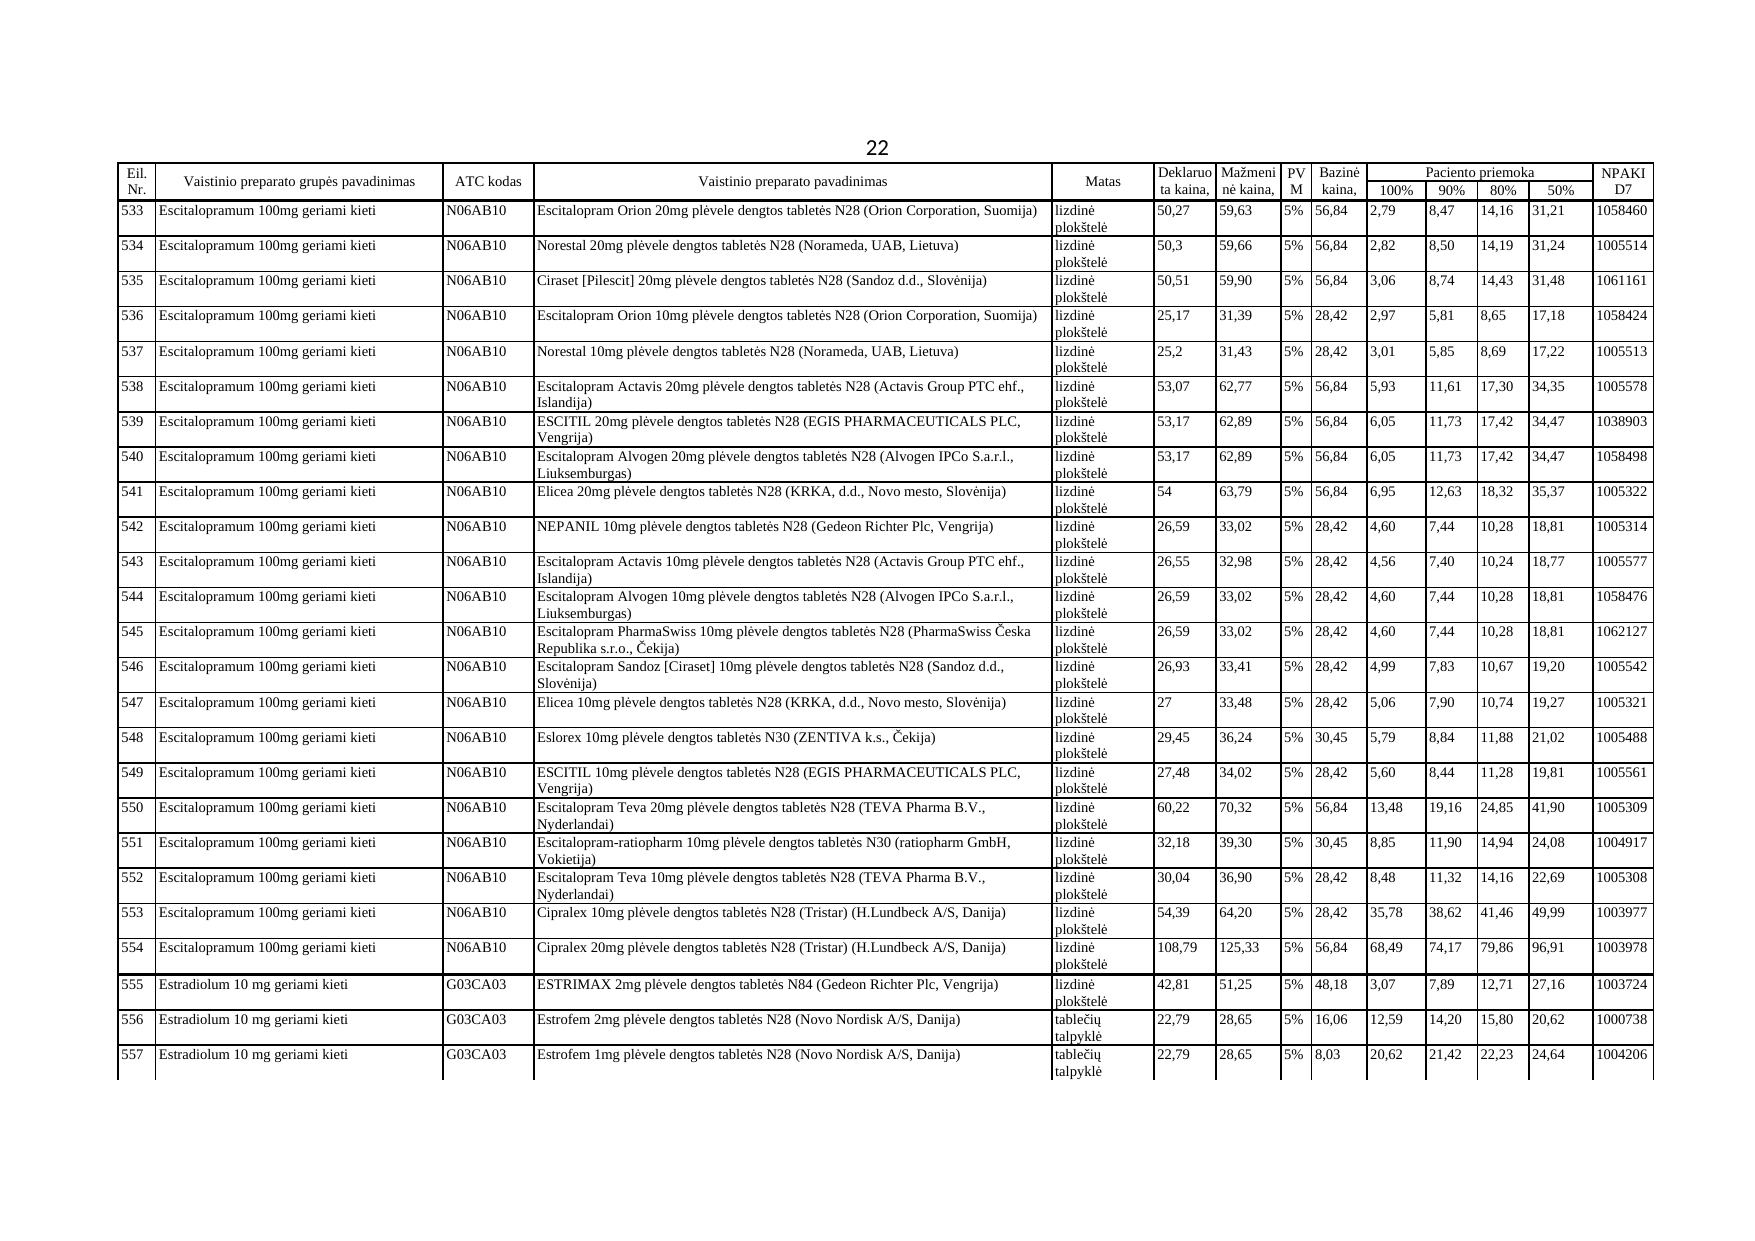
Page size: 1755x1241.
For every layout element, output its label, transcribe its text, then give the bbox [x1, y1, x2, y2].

table_cell Escitalopramum 100mg geriami kieti [156, 202, 442, 235]
table_cell 5% [1282, 939, 1311, 973]
table_header Deklaruota kaina, Lt [1155, 164, 1215, 199]
table_cell 28,42 [1312, 764, 1366, 797]
table_cell 18,81 [1530, 588, 1592, 622]
table_cell Escitalopramum 100mg geriami kieti [156, 869, 442, 902]
table_cell 534 [119, 237, 155, 271]
table_cell 19,16 [1427, 799, 1477, 832]
table_header ATC kodas [444, 164, 533, 199]
table_cell 5% [1282, 553, 1311, 586]
table_cell N06AB10 [444, 483, 533, 516]
table_cell 1062127 [1594, 623, 1653, 657]
table_cell Elicea 10mg plėvele dengtos tabletės N28 (KRKA, d.d., Novo mesto, Slovėnija) [535, 693, 1051, 727]
table_cell tablečių talpyklė [1053, 1011, 1153, 1044]
table_cell 125,33 [1217, 939, 1280, 973]
table_cell 41,90 [1530, 799, 1592, 832]
table_cell lizdinė plokštelė [1053, 413, 1153, 446]
table_cell 34,02 [1217, 764, 1280, 797]
table_cell 28,42 [1312, 518, 1366, 551]
table_cell 36,24 [1217, 728, 1280, 762]
table_cell 17,18 [1530, 307, 1592, 341]
table_cell 3,07 [1368, 976, 1425, 1009]
table_cell Escitalopram Orion 10mg plėvele dengtos tabletės N28 (Orion Corporation, Suomija) [535, 307, 1051, 341]
table_cell 540 [119, 448, 155, 481]
table_cell 553 [119, 904, 155, 937]
table_cell 5% [1282, 307, 1311, 341]
table_cell 19,27 [1530, 693, 1592, 727]
table_cell G03CA03 [444, 1011, 533, 1044]
table_cell Estrofem 1mg plėvele dengtos tabletės N28 (Novo Nordisk A/S, Danija) [535, 1046, 1051, 1079]
table_cell 62,89 [1217, 413, 1280, 446]
table_cell Escitalopramum 100mg geriami kieti [156, 272, 442, 306]
table_cell 7,44 [1427, 588, 1477, 622]
table_cell 22,79 [1155, 1011, 1215, 1044]
table_cell 28,65 [1217, 1011, 1280, 1044]
table_cell lizdinė plokštelė [1053, 834, 1153, 867]
table_cell N06AB10 [444, 342, 533, 376]
table_cell 546 [119, 658, 155, 692]
table_cell 12,59 [1368, 1011, 1425, 1044]
table_cell 30,45 [1312, 728, 1366, 762]
table_cell 1005513 [1594, 342, 1653, 376]
table_header Paciento priemoka [1368, 164, 1592, 180]
table_cell 5% [1282, 483, 1311, 516]
table_cell 26,55 [1155, 553, 1215, 586]
table_cell 10,24 [1478, 553, 1528, 586]
table_cell 14,19 [1478, 237, 1528, 271]
table_cell 50,27 [1155, 202, 1215, 235]
table_cell 5% [1282, 272, 1311, 306]
table_cell lizdinė plokštelė [1053, 904, 1153, 937]
table_cell 6,05 [1368, 413, 1425, 446]
table_cell 4,60 [1368, 518, 1425, 551]
table_cell 1004917 [1594, 834, 1653, 867]
table_cell 25,17 [1155, 307, 1215, 341]
table_cell Escitalopram-ratiopharm 10mg plėvele dengtos tabletės N30 (ratiopharm GmbH, Vokietija) [535, 834, 1051, 867]
table_cell lizdinė plokštelė [1053, 202, 1153, 235]
table_cell 28,42 [1312, 553, 1366, 586]
table_cell lizdinė plokštelė [1053, 448, 1153, 481]
table_cell 17,22 [1530, 342, 1592, 376]
table_header PVM [1282, 164, 1311, 199]
table_cell 50,3 [1155, 237, 1215, 271]
table_cell N06AB10 [444, 764, 533, 797]
table_cell 4,56 [1368, 553, 1425, 586]
table_cell 64,20 [1217, 904, 1280, 937]
table_cell N06AB10 [444, 658, 533, 692]
table_cell 7,44 [1427, 518, 1477, 551]
table_cell 5% [1282, 237, 1311, 271]
table_cell N06AB10 [444, 623, 533, 657]
table_cell 25,2 [1155, 342, 1215, 376]
table_cell Escitalopram Actavis 20mg plėvele dengtos tabletės N28 (Actavis Group PTC ehf., Islandija) [535, 377, 1051, 411]
table_cell Estradiolum 10 mg geriami kieti [156, 1046, 442, 1079]
table_cell 22,23 [1478, 1046, 1528, 1079]
table_cell lizdinė plokštelė [1053, 272, 1153, 306]
table_cell 5% [1282, 976, 1311, 1009]
table_header Vaistinio preparato pavadinimas [535, 164, 1051, 199]
table_cell N06AB10 [444, 693, 533, 727]
table_cell 5% [1282, 728, 1311, 762]
table_cell 17,30 [1478, 377, 1528, 411]
table_cell 22,69 [1530, 869, 1592, 902]
table_cell lizdinė plokštelė [1053, 764, 1153, 797]
table_cell Escitalopramum 100mg geriami kieti [156, 693, 442, 727]
table_cell Eslorex 10mg plėvele dengtos tabletės N30 (ZENTIVA k.s., Čekija) [535, 728, 1051, 762]
table_cell 34,35 [1530, 377, 1592, 411]
table_cell Escitalopram Sandoz [Ciraset] 10mg plėvele dengtos tabletės N28 (Sandoz d.d., Slovėnija) [535, 658, 1051, 692]
table_cell 26,59 [1155, 623, 1215, 657]
table_cell 31,24 [1530, 237, 1592, 271]
table_cell 1003978 [1594, 939, 1653, 973]
table_cell 7,90 [1427, 693, 1477, 727]
table_cell lizdinė plokštelė [1053, 237, 1153, 271]
table_cell Escitalopram Alvogen 10mg plėvele dengtos tabletės N28 (Alvogen IPCo S.a.r.l., Liuksemburgas) [535, 588, 1051, 622]
table_header Vaistinio preparato grupės pavadinimas [156, 164, 442, 199]
table_cell Escitalopramum 100mg geriami kieti [156, 728, 442, 762]
table_cell 24,85 [1478, 799, 1528, 832]
table_cell 108,79 [1155, 939, 1215, 973]
table_cell 8,74 [1427, 272, 1477, 306]
table_cell 5,81 [1427, 307, 1477, 341]
table_cell G03CA03 [444, 976, 533, 1009]
table_cell N06AB10 [444, 834, 533, 867]
table_cell 1058460 [1594, 202, 1653, 235]
table_cell 5,60 [1368, 764, 1425, 797]
table_cell Escitalopramum 100mg geriami kieti [156, 834, 442, 867]
table_cell Escitalopram Actavis 10mg plėvele dengtos tabletės N28 (Actavis Group PTC ehf., Islandija) [535, 553, 1051, 586]
table_cell lizdinė plokštelė [1053, 553, 1153, 586]
table_cell 15,80 [1478, 1011, 1528, 1044]
table_cell 1005542 [1594, 658, 1653, 692]
table_cell 28,42 [1312, 869, 1366, 902]
table_cell 18,81 [1530, 518, 1592, 551]
table_cell 538 [119, 377, 155, 411]
table_cell 56,84 [1312, 377, 1366, 411]
table_cell lizdinė plokštelė [1053, 799, 1153, 832]
table_cell Escitalopramum 100mg geriami kieti [156, 448, 442, 481]
table_cell Escitalopramum 100mg geriami kieti [156, 939, 442, 973]
table_cell lizdinė plokštelė [1053, 588, 1153, 622]
table_cell 53,07 [1155, 377, 1215, 411]
table_cell 63,79 [1217, 483, 1280, 516]
table_cell 552 [119, 869, 155, 902]
table_cell 50,51 [1155, 272, 1215, 306]
table_cell 1058476 [1594, 588, 1653, 622]
table_cell 11,61 [1427, 377, 1477, 411]
table_cell 53,17 [1155, 413, 1215, 446]
table_cell Escitalopramum 100mg geriami kieti [156, 799, 442, 832]
table_cell 19,20 [1530, 658, 1592, 692]
table_cell 49,99 [1530, 904, 1592, 937]
table_cell 30,45 [1312, 834, 1366, 867]
table_cell 5% [1282, 413, 1311, 446]
table_cell 79,86 [1478, 939, 1528, 973]
table_cell 536 [119, 307, 155, 341]
table_header Matas [1053, 164, 1153, 199]
table_cell 5% [1282, 693, 1311, 727]
table_cell 1005321 [1594, 693, 1653, 727]
table_cell 54 [1155, 483, 1215, 516]
table_cell 5% [1282, 1046, 1311, 1079]
table_cell 4,60 [1368, 623, 1425, 657]
table_cell 1058424 [1594, 307, 1653, 341]
table_cell 20,62 [1530, 1011, 1592, 1044]
table_cell 2,82 [1368, 237, 1425, 271]
table_cell 33,02 [1217, 588, 1280, 622]
table_cell 14,43 [1478, 272, 1528, 306]
table_cell 10,67 [1478, 658, 1528, 692]
table_cell 17,42 [1478, 448, 1528, 481]
table_cell 3,06 [1368, 272, 1425, 306]
table_cell 5,79 [1368, 728, 1425, 762]
table_cell 1005322 [1594, 483, 1653, 516]
table_cell lizdinė plokštelė [1053, 518, 1153, 551]
table_cell 1000738 [1594, 1011, 1653, 1044]
table_cell 18,81 [1530, 623, 1592, 657]
table_cell 80% [1478, 182, 1528, 199]
table_cell lizdinė plokštelė [1053, 377, 1153, 411]
table_cell Estrofem 2mg plėvele dengtos tabletės N28 (Novo Nordisk A/S, Danija) [535, 1011, 1051, 1044]
table_cell 1005577 [1594, 553, 1653, 586]
table_cell 41,46 [1478, 904, 1528, 937]
table_cell 21,42 [1427, 1046, 1477, 1079]
table_cell 5% [1282, 658, 1311, 692]
table_cell 39,30 [1217, 834, 1280, 867]
table_cell 7,83 [1427, 658, 1477, 692]
table_cell 34,47 [1530, 413, 1592, 446]
table_cell 8,50 [1427, 237, 1477, 271]
table_cell 6,05 [1368, 448, 1425, 481]
table_cell Cipralex 10mg plėvele dengtos tabletės N28 (Tristar) (H.Lundbeck A/S, Danija) [535, 904, 1051, 937]
table_cell 1004206 [1594, 1046, 1653, 1079]
table_cell 8,65 [1478, 307, 1528, 341]
table_cell 555 [119, 976, 155, 1009]
table_cell Cipralex 20mg plėvele dengtos tabletės N28 (Tristar) (H.Lundbeck A/S, Danija) [535, 939, 1051, 973]
table_cell 5% [1282, 799, 1311, 832]
table_cell 5,06 [1368, 693, 1425, 727]
table_cell 27,48 [1155, 764, 1215, 797]
table_cell Escitalopram Orion 20mg plėvele dengtos tabletės N28 (Orion Corporation, Suomija) [535, 202, 1051, 235]
table_cell N06AB10 [444, 413, 533, 446]
table_cell 4,99 [1368, 658, 1425, 692]
table_cell 5% [1282, 518, 1311, 551]
table_cell 56,84 [1312, 939, 1366, 973]
table_cell lizdinė plokštelė [1053, 307, 1153, 341]
table_cell Estradiolum 10 mg geriami kieti [156, 1011, 442, 1044]
table_cell Escitalopram Alvogen 20mg plėvele dengtos tabletės N28 (Alvogen IPCo S.a.r.l., Liuksemburgas) [535, 448, 1051, 481]
table_header Bazinė kaina, Lt [1312, 164, 1366, 199]
table_cell 33,02 [1217, 623, 1280, 657]
table_cell Escitalopramum 100mg geriami kieti [156, 413, 442, 446]
table_cell 2,79 [1368, 202, 1425, 235]
table_cell 13,48 [1368, 799, 1425, 832]
table_cell 59,66 [1217, 237, 1280, 271]
table_cell 26,59 [1155, 518, 1215, 551]
table_cell 56,84 [1312, 272, 1366, 306]
table_cell 1003977 [1594, 904, 1653, 937]
table_cell 1005561 [1594, 764, 1653, 797]
table_cell 14,20 [1427, 1011, 1477, 1044]
table_cell ESCITIL 10mg plėvele dengtos tabletės N28 (EGIS PHARMACEUTICALS PLC, Vengrija) [535, 764, 1051, 797]
table_cell 5% [1282, 904, 1311, 937]
table_cell 8,48 [1368, 869, 1425, 902]
table_cell 1005314 [1594, 518, 1653, 551]
table_cell 56,84 [1312, 448, 1366, 481]
table_cell 535 [119, 272, 155, 306]
table_cell Escitalopramum 100mg geriami kieti [156, 588, 442, 622]
table_cell 96,91 [1530, 939, 1592, 973]
table_cell N06AB10 [444, 728, 533, 762]
table_cell 10,28 [1478, 623, 1528, 657]
table_cell 12,71 [1478, 976, 1528, 1009]
table_cell 68,49 [1368, 939, 1425, 973]
table_cell 28,42 [1312, 693, 1366, 727]
table_cell Escitalopram Teva 10mg plėvele dengtos tabletės N28 (TEVA Pharma B.V., Nyderlandai) [535, 869, 1051, 902]
table_cell ESCITIL 20mg plėvele dengtos tabletės N28 (EGIS PHARMACEUTICALS PLC, Vengrija) [535, 413, 1051, 446]
table_cell 28,42 [1312, 904, 1366, 937]
table_cell 5% [1282, 202, 1311, 235]
table_cell 551 [119, 834, 155, 867]
table_cell Escitalopramum 100mg geriami kieti [156, 377, 442, 411]
table_cell 14,94 [1478, 834, 1528, 867]
table_cell Escitalopramum 100mg geriami kieti [156, 553, 442, 586]
table_cell Escitalopramum 100mg geriami kieti [156, 483, 442, 516]
table_cell 27,16 [1530, 976, 1592, 1009]
table_cell 53,17 [1155, 448, 1215, 481]
table_cell 3,01 [1368, 342, 1425, 376]
table_cell 28,42 [1312, 342, 1366, 376]
table_cell 51,25 [1217, 976, 1280, 1009]
table_cell Escitalopram PharmaSwiss 10mg plėvele dengtos tabletės N28 (PharmaSwiss Česka Republika s.r.o., Čekija) [535, 623, 1051, 657]
table_cell lizdinė plokštelė [1053, 728, 1153, 762]
table_cell 16,06 [1312, 1011, 1366, 1044]
table_cell 554 [119, 939, 155, 973]
table_cell 56,84 [1312, 483, 1366, 516]
table_cell 5% [1282, 342, 1311, 376]
table_cell Ciraset [Pilescit] 20mg plėvele dengtos tabletės N28 (Sandoz d.d., Slovėnija) [535, 272, 1051, 306]
table_cell 11,88 [1478, 728, 1528, 762]
table_cell 33,48 [1217, 693, 1280, 727]
table_cell 32,98 [1217, 553, 1280, 586]
table_cell 8,44 [1427, 764, 1477, 797]
table_cell lizdinė plokštelė [1053, 976, 1153, 1009]
table_cell 8,03 [1312, 1046, 1366, 1079]
table_cell 5% [1282, 764, 1311, 797]
table_cell 11,32 [1427, 869, 1477, 902]
table_cell 2,97 [1368, 307, 1425, 341]
table_cell 541 [119, 483, 155, 516]
table_cell 10,74 [1478, 693, 1528, 727]
table_cell 59,90 [1217, 272, 1280, 306]
table_cell 31,43 [1217, 342, 1280, 376]
table_cell N06AB10 [444, 307, 533, 341]
table_cell 34,47 [1530, 448, 1592, 481]
table_cell 5% [1282, 588, 1311, 622]
table_cell 542 [119, 518, 155, 551]
table_cell N06AB10 [444, 904, 533, 937]
table_cell 70,32 [1217, 799, 1280, 832]
table_header Mažmeninė kaina, Lt [1217, 164, 1280, 199]
table_cell 547 [119, 693, 155, 727]
table_cell 11,90 [1427, 834, 1477, 867]
table_cell N06AB10 [444, 237, 533, 271]
table_cell 26,93 [1155, 658, 1215, 692]
table_cell Escitalopramum 100mg geriami kieti [156, 237, 442, 271]
table_cell Escitalopramum 100mg geriami kieti [156, 307, 442, 341]
table_cell 17,42 [1478, 413, 1528, 446]
table_cell 31,21 [1530, 202, 1592, 235]
table_cell 59,63 [1217, 202, 1280, 235]
table_cell 38,62 [1427, 904, 1477, 937]
table_cell 11,73 [1427, 448, 1477, 481]
table_cell 11,73 [1427, 413, 1477, 446]
table_cell 8,85 [1368, 834, 1425, 867]
table_cell 556 [119, 1011, 155, 1044]
table_cell 5% [1282, 834, 1311, 867]
table_cell 27 [1155, 693, 1215, 727]
table_cell 22,79 [1155, 1046, 1215, 1079]
table_cell 56,84 [1312, 413, 1366, 446]
table_cell 5% [1282, 377, 1311, 411]
table_cell 56,84 [1312, 202, 1366, 235]
table_cell Escitalopramum 100mg geriami kieti [156, 342, 442, 376]
table_cell 20,62 [1368, 1046, 1425, 1079]
table_cell 42,81 [1155, 976, 1215, 1009]
table_cell 537 [119, 342, 155, 376]
table_cell 5,93 [1368, 377, 1425, 411]
table_cell 1005308 [1594, 869, 1653, 902]
table_cell G03CA03 [444, 1046, 533, 1079]
table_cell lizdinė plokštelė [1053, 623, 1153, 657]
table_cell 26,59 [1155, 588, 1215, 622]
table_cell N06AB10 [444, 939, 533, 973]
table_cell 28,42 [1312, 658, 1366, 692]
table_cell 24,08 [1530, 834, 1592, 867]
table_cell Escitalopramum 100mg geriami kieti [156, 904, 442, 937]
table_cell lizdinė plokštelė [1053, 658, 1153, 692]
table_cell 24,64 [1530, 1046, 1592, 1079]
table_cell 1005514 [1594, 237, 1653, 271]
table_cell 1058498 [1594, 448, 1653, 481]
table_cell 5,85 [1427, 342, 1477, 376]
table_cell lizdinė plokštelė [1053, 693, 1153, 727]
table_cell 56,84 [1312, 237, 1366, 271]
table_cell 544 [119, 588, 155, 622]
table_cell 31,48 [1530, 272, 1592, 306]
table_header Eil. Nr. [119, 164, 155, 199]
table_cell Escitalopramum 100mg geriami kieti [156, 764, 442, 797]
table_cell 11,28 [1478, 764, 1528, 797]
table_cell tablečių talpyklė [1053, 1046, 1153, 1079]
table_cell N06AB10 [444, 202, 533, 235]
table_cell 548 [119, 728, 155, 762]
table_cell 8,84 [1427, 728, 1477, 762]
table_cell 54,39 [1155, 904, 1215, 937]
table_cell 1005578 [1594, 377, 1653, 411]
table_cell 557 [119, 1046, 155, 1079]
table_cell 4,60 [1368, 588, 1425, 622]
table_cell 14,16 [1478, 869, 1528, 902]
table_cell N06AB10 [444, 869, 533, 902]
table_header NPAKID7 [1594, 164, 1653, 199]
table_cell 545 [119, 623, 155, 657]
table_cell 28,42 [1312, 307, 1366, 341]
table_cell Escitalopramum 100mg geriami kieti [156, 658, 442, 692]
table_cell 539 [119, 413, 155, 446]
table_cell 1003724 [1594, 976, 1653, 1009]
table_cell 8,47 [1427, 202, 1477, 235]
table_cell 33,41 [1217, 658, 1280, 692]
table_cell 10,28 [1478, 588, 1528, 622]
table_cell 28,42 [1312, 623, 1366, 657]
table_cell 33,02 [1217, 518, 1280, 551]
table_cell Norestal 10mg plėvele dengtos tabletės N28 (Norameda, UAB, Lietuva) [535, 342, 1051, 376]
table_cell Escitalopram Teva 20mg plėvele dengtos tabletės N28 (TEVA Pharma B.V., Nyderlandai) [535, 799, 1051, 832]
table_cell 543 [119, 553, 155, 586]
table_cell N06AB10 [444, 448, 533, 481]
table_cell Escitalopramum 100mg geriami kieti [156, 518, 442, 551]
table_cell 30,04 [1155, 869, 1215, 902]
table_cell ESTRIMAX 2mg plėvele dengtos tabletės N84 (Gedeon Richter Plc, Vengrija) [535, 976, 1051, 1009]
table_cell lizdinė plokštelė [1053, 939, 1153, 973]
table_cell 35,78 [1368, 904, 1425, 937]
table_cell 62,89 [1217, 448, 1280, 481]
table_cell 19,81 [1530, 764, 1592, 797]
table_cell Norestal 20mg plėvele dengtos tabletės N28 (Norameda, UAB, Lietuva) [535, 237, 1051, 271]
table_cell 74,17 [1427, 939, 1477, 973]
table_cell 8,69 [1478, 342, 1528, 376]
table_cell 5% [1282, 869, 1311, 902]
table_cell 12,63 [1427, 483, 1477, 516]
table_cell 1005309 [1594, 799, 1653, 832]
table_cell 5% [1282, 448, 1311, 481]
table_cell 100% [1368, 182, 1425, 199]
table_cell 29,45 [1155, 728, 1215, 762]
table_cell 5% [1282, 623, 1311, 657]
table_cell 21,02 [1530, 728, 1592, 762]
table_cell 48,18 [1312, 976, 1366, 1009]
table_cell lizdinė plokštelė [1053, 869, 1153, 902]
table_cell 35,37 [1530, 483, 1592, 516]
table_cell 50% [1530, 182, 1592, 199]
table_cell 18,32 [1478, 483, 1528, 516]
table_cell Escitalopramum 100mg geriami kieti [156, 623, 442, 657]
table_cell 28,42 [1312, 588, 1366, 622]
table_cell N06AB10 [444, 518, 533, 551]
table_cell 7,44 [1427, 623, 1477, 657]
table_cell 36,90 [1217, 869, 1280, 902]
table_cell Estradiolum 10 mg geriami kieti [156, 976, 442, 1009]
table_cell 90% [1427, 182, 1477, 199]
table_cell 60,22 [1155, 799, 1215, 832]
table_cell 62,77 [1217, 377, 1280, 411]
table_cell Elicea 20mg plėvele dengtos tabletės N28 (KRKA, d.d., Novo mesto, Slovėnija) [535, 483, 1051, 516]
table_cell 6,95 [1368, 483, 1425, 516]
table_cell lizdinė plokštelė [1053, 342, 1153, 376]
table_cell 31,39 [1217, 307, 1280, 341]
table_cell N06AB10 [444, 272, 533, 306]
table_cell N06AB10 [444, 799, 533, 832]
table_cell 56,84 [1312, 799, 1366, 832]
table_cell N06AB10 [444, 588, 533, 622]
table_cell 1038903 [1594, 413, 1653, 446]
table_cell 18,77 [1530, 553, 1592, 586]
table_cell 550 [119, 799, 155, 832]
table_cell 549 [119, 764, 155, 797]
table_cell 5% [1282, 1011, 1311, 1044]
table_cell 10,28 [1478, 518, 1528, 551]
table_cell 28,65 [1217, 1046, 1280, 1079]
table_cell lizdinė plokštelė [1053, 483, 1153, 516]
table_cell 1061161 [1594, 272, 1653, 306]
table_cell 533 [119, 202, 155, 235]
table_cell NEPANIL 10mg plėvele dengtos tabletės N28 (Gedeon Richter Plc, Vengrija) [535, 518, 1051, 551]
table_cell N06AB10 [444, 377, 533, 411]
table_cell N06AB10 [444, 553, 533, 586]
table_cell 7,89 [1427, 976, 1477, 1009]
table_cell 1005488 [1594, 728, 1653, 762]
table_cell 14,16 [1478, 202, 1528, 235]
table_cell 32,18 [1155, 834, 1215, 867]
table_cell 7,40 [1427, 553, 1477, 586]
